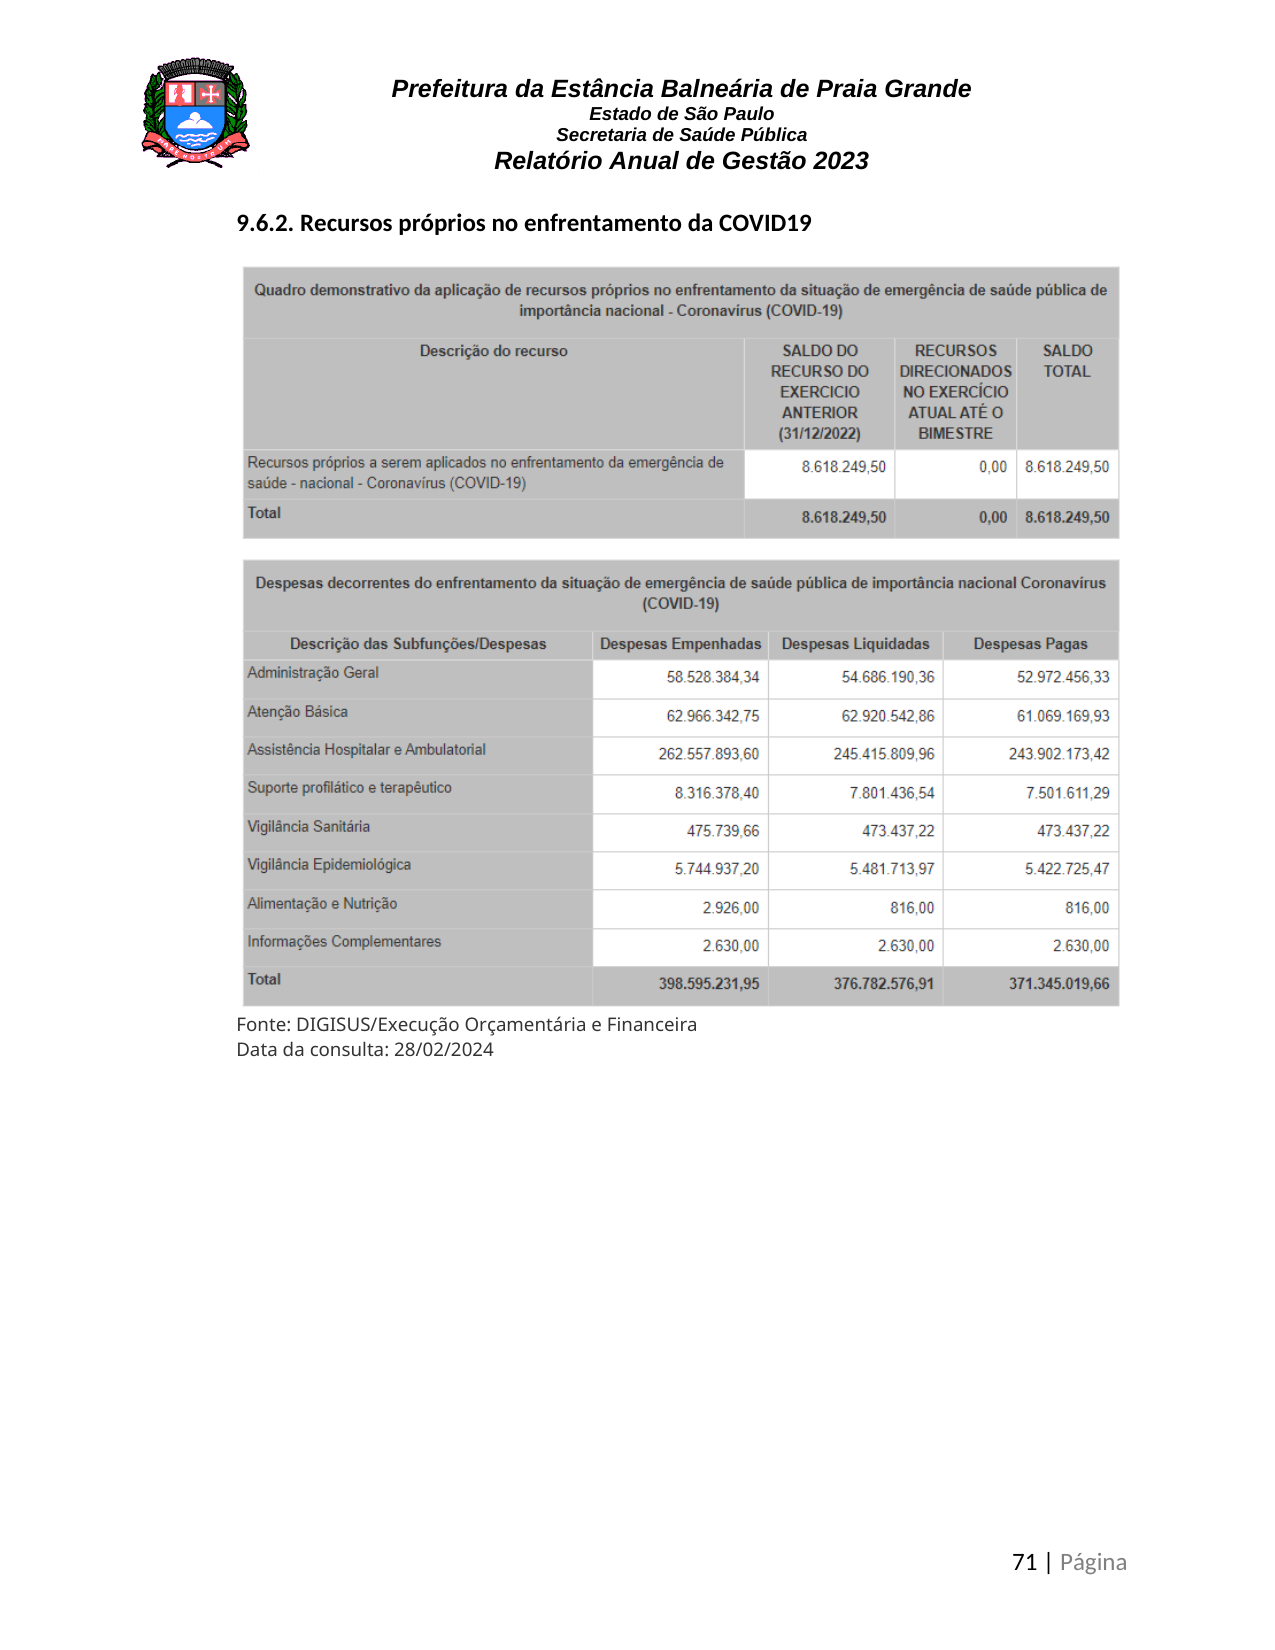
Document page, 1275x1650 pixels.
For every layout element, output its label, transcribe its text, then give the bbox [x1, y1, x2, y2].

text 9.6.2. Recursos próprios no enfrentamento da COVID19 [236, 207, 1127, 237]
picture [132, 55, 259, 172]
text Fonte: DIGISUS/Execução Orçamentária e Financeira [236, 1011, 1127, 1036]
picture [236, 262, 1123, 1011]
text Data da consulta: 28/02/2024 [236, 1036, 1127, 1062]
